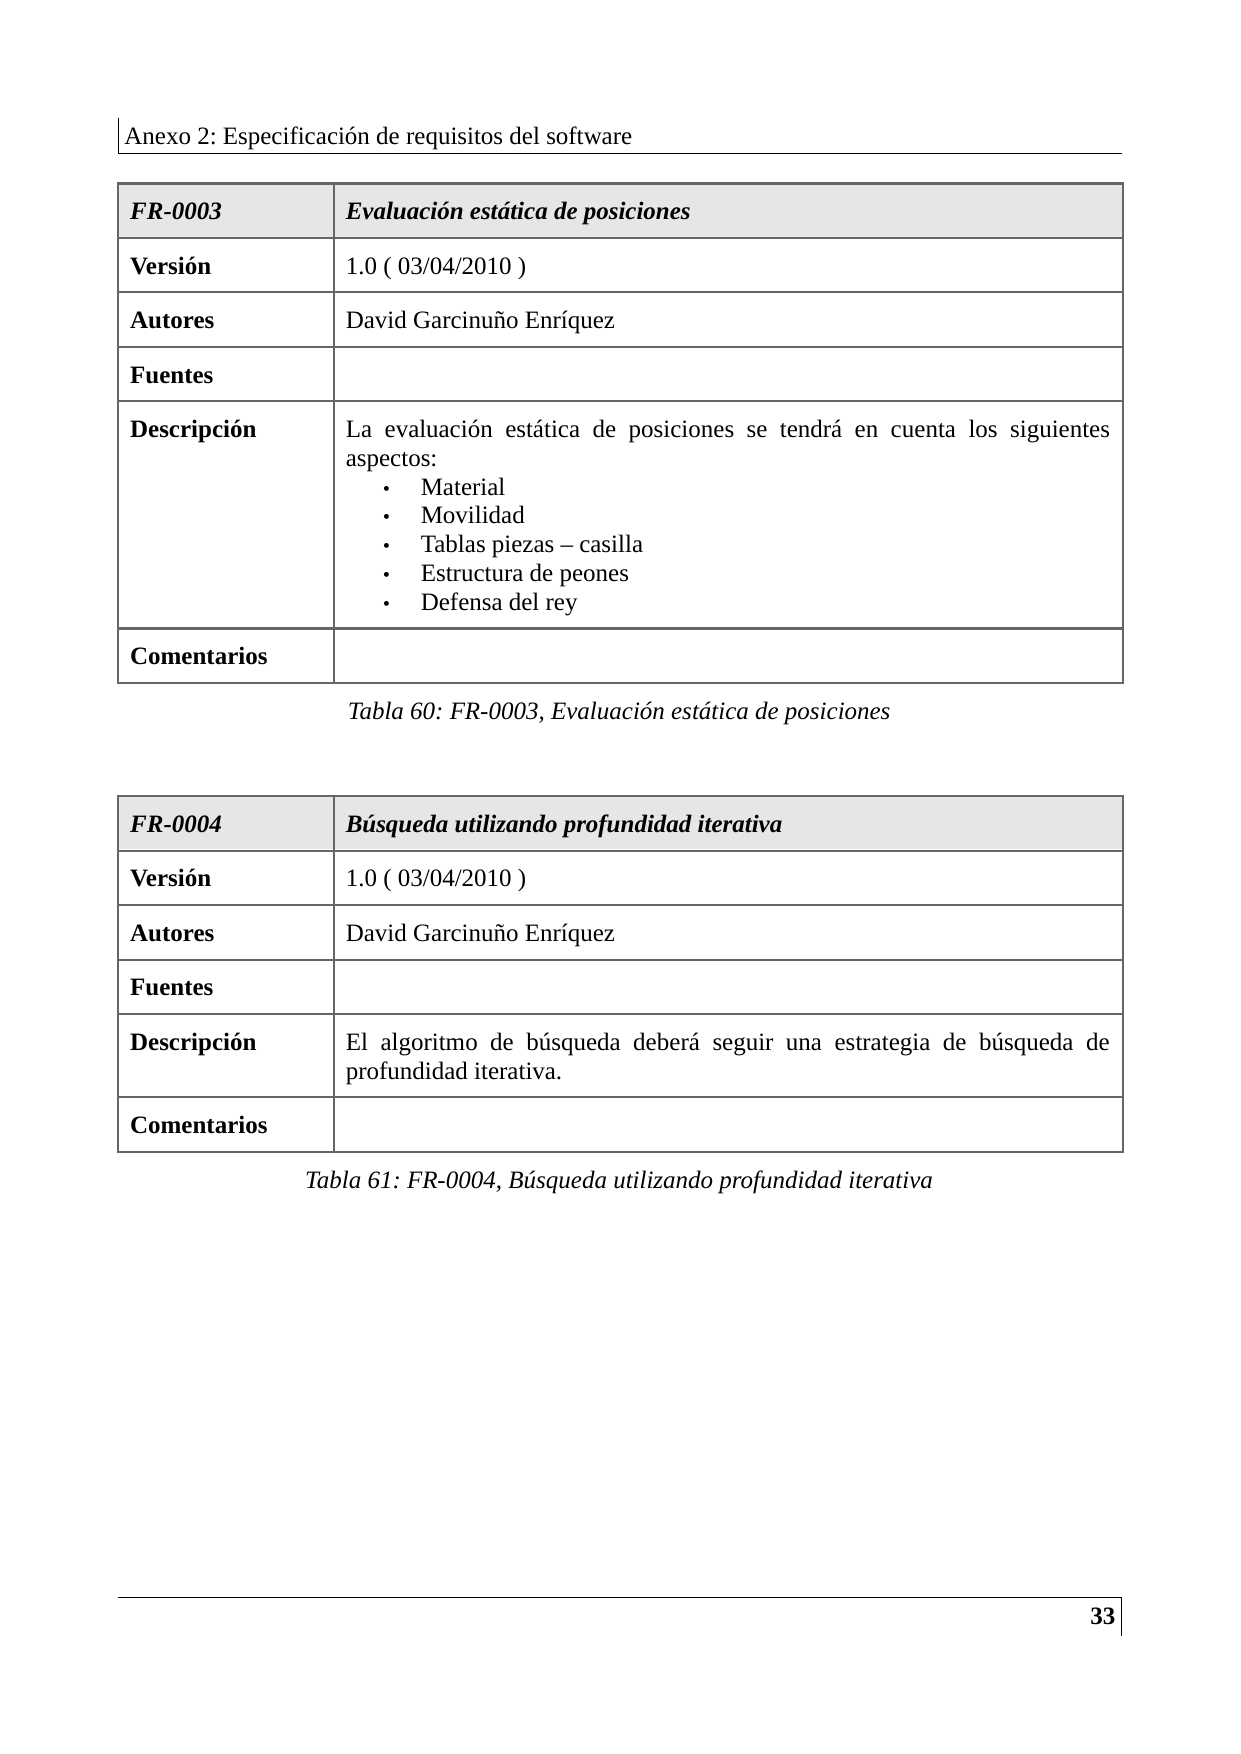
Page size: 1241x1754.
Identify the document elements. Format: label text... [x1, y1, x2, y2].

table_cell Versión [119, 239, 333, 291]
table_cell 1.0 ( 03/04/2010 ) [335, 239, 1122, 291]
table_cell 1.0 ( 03/04/2010 ) [335, 852, 1122, 904]
table_cell Autores [119, 906, 333, 958]
table_cell David Garcinuño Enríquez [335, 906, 1122, 958]
table_cell Descripción [119, 402, 333, 627]
table_cell Fuentes [119, 961, 333, 1013]
table_cell [335, 1098, 1122, 1151]
table_header FR-0004 [119, 797, 333, 849]
text Tabla 60: FR-0003, Evaluación estática de posiciones [118, 696, 1122, 725]
table_cell Autores [119, 293, 333, 346]
table_cell Comentarios [119, 630, 333, 682]
table_header Evaluación estática de posiciones [335, 185, 1122, 237]
table_cell [335, 961, 1122, 1013]
table_header FR-0003 [119, 185, 333, 237]
table_cell Comentarios [119, 1098, 333, 1151]
text Tabla 61: FR-0004, Búsqueda utilizando profundidad iterativa [118, 1165, 1122, 1194]
table_cell El algoritmo de búsqueda deberá seguir una estrategia de búsqueda de profundidad iterativa. [335, 1015, 1122, 1096]
table_cell Descripción [119, 1015, 333, 1096]
table_cell [335, 348, 1122, 400]
table_cell Versión [119, 852, 333, 904]
table_cell Fuentes [119, 348, 333, 400]
table_header Búsqueda utilizando profundidad iterativa [335, 797, 1122, 849]
table_cell La evaluación estática de posiciones se tendrá en cuenta los siguientes aspectos: Material Movilidad Tablas piezas – casilla Estructura de peones Defensa del rey [335, 402, 1122, 627]
table_cell [335, 630, 1122, 682]
table_cell David Garcinuño Enríquez [335, 293, 1122, 346]
